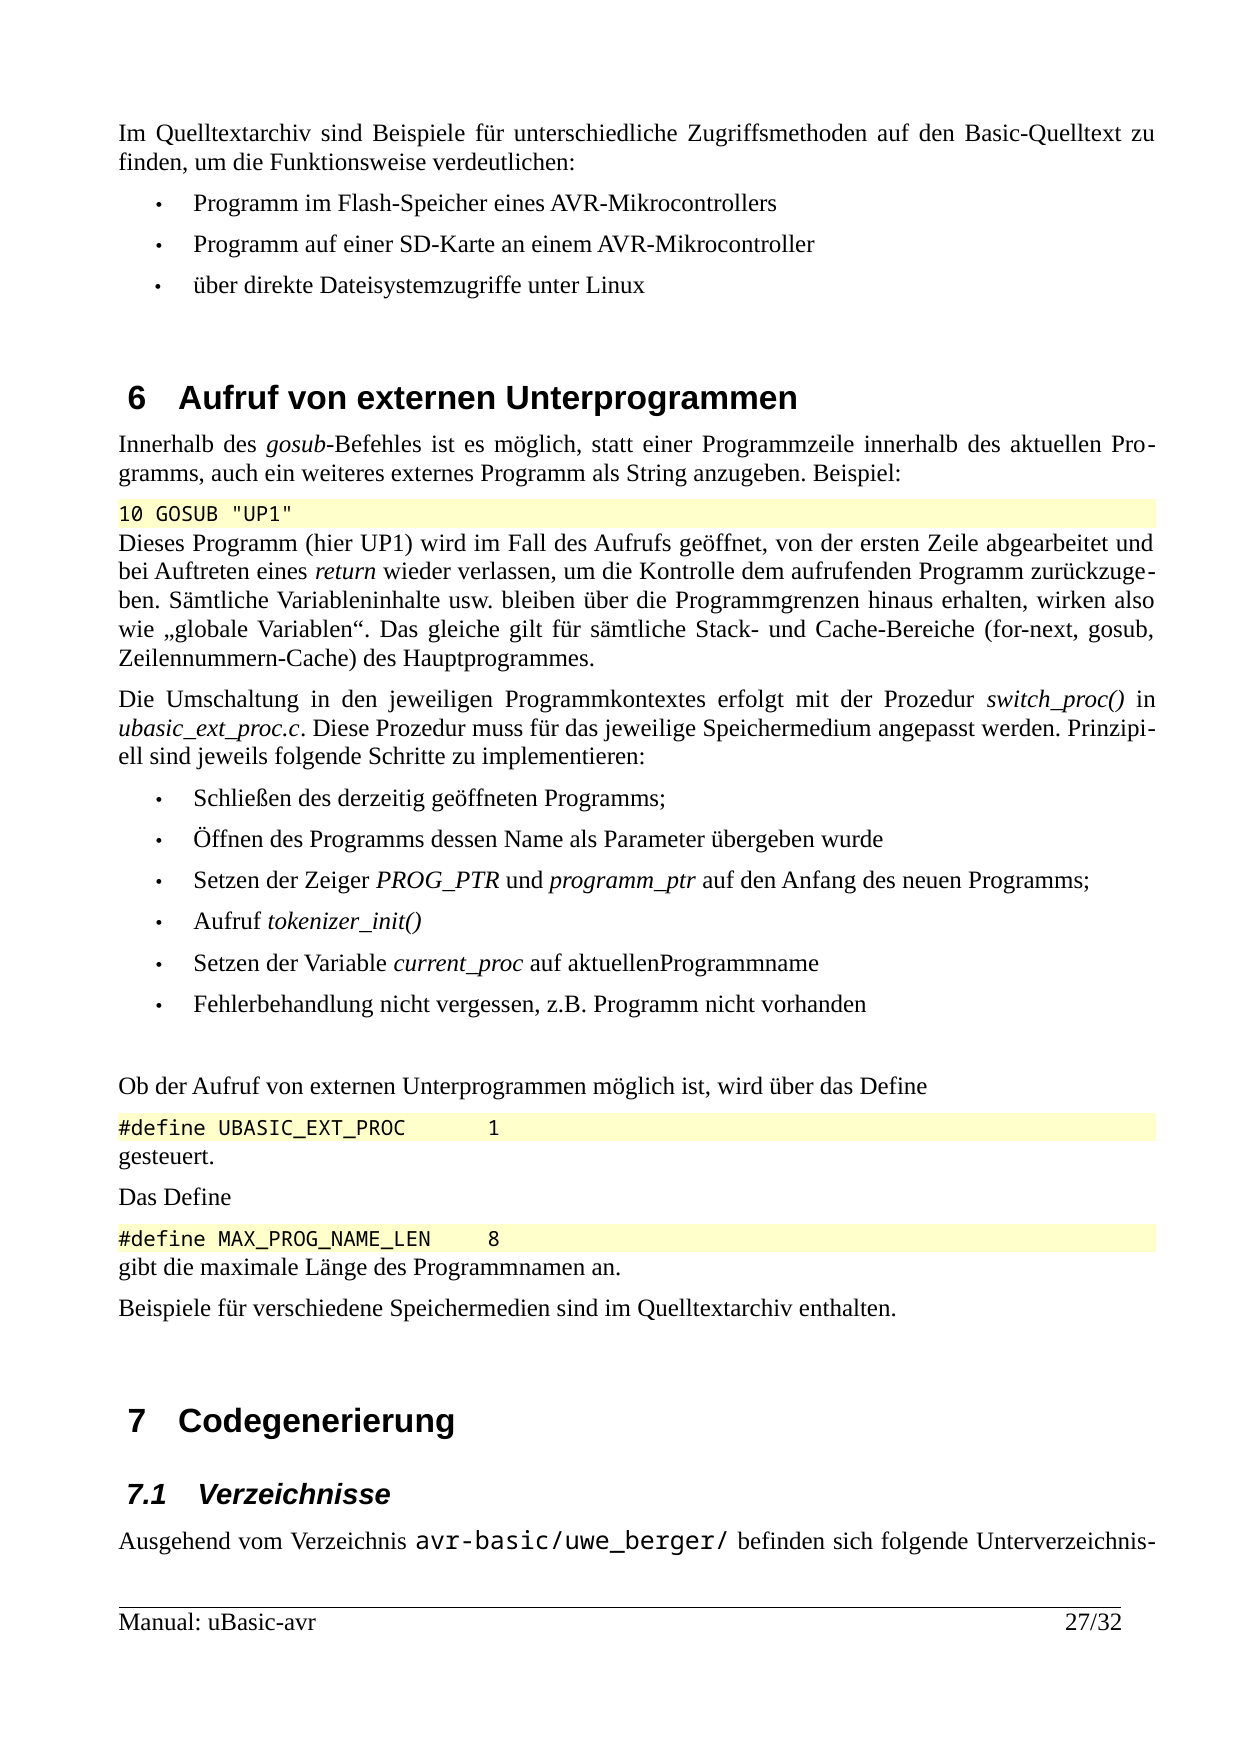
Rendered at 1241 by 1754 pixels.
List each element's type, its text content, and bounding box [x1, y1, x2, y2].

text #define MAX_PROG_NAME_LEN 8 [118, 1224, 1156, 1252]
text Die Umschaltung in den jeweiligen Programmkontextes erfolgt mit der Prozedur switch_proc() in ubasic_ext_proc.c. Diese Prozedur muss für das jeweilige Speichermedium angepasst werden. Prinzipi­ell sind jeweils folgende Schritte zu implementieren: [118, 684, 1156, 770]
text Ob der Aufruf von externen Unterprogrammen möglich ist, wird über das Define [118, 1071, 1156, 1100]
list über direkte Dateisystemzugriffe unter Linux [154, 271, 1156, 299]
text Beispiele für verschiedene Speichermedien sind im Quelltextarchiv enthalten. [118, 1293, 1156, 1322]
text Innerhalb des gosub-Befehles ist es möglich, statt einer Programmzeile innerhalb des aktuellen Pro­gramms, auch ein weiteres externes Programm als String anzugeben. Beispiel: [118, 429, 1156, 487]
subtitle Aufruf von externen Unterprogrammen [118, 378, 1156, 417]
text Im Quelltextarchiv sind Beispiele für unterschiedliche Zugriffsmethoden auf den Basic-Quelltext zu finden, um die Funktionsweise verdeutlichen: [118, 118, 1156, 176]
list Setzen der Zeiger PROG_PTR und programm_ptr auf den Anfang des neuen Programms; [156, 865, 1156, 894]
text Ausgehend vom Verzeichnis avr-basic/uwe_berger/ befinden sich folgende Unterverzeichnis­ [118, 1523, 1156, 1557]
text Dieses Programm (hier UP1) wird im Fall des Aufrufs geöffnet, von der ersten Zeile abgearbeitet und bei Auftreten eines return wieder verlassen, um die Kontrolle dem aufrufenden Programm zurückzuge­ben. Sämtliche Variableninhalte usw. bleiben über die Programmgrenzen hinaus erhalten, wirken also wie „globale Variablen“. Das gleiche gilt für sämtliche Stack- und Cache-Bereiche (for-next, gosub, Zeilennummern-Cache) des Hauptprogrammes. [118, 528, 1156, 671]
subtitle Codegenerierung [118, 1401, 1156, 1439]
text gesteuert. [118, 1141, 1156, 1170]
list Programm auf einer SD-Karte an einem AVR-Mikrocontroller [156, 229, 1156, 258]
list Aufruf tokenizer_init() [156, 906, 1156, 935]
text Das Define [118, 1182, 1156, 1211]
list Setzen der Variable current_proc auf aktuellenProgrammname [156, 948, 1156, 976]
list Schließen des derzeitig geöffneten Programms; [156, 783, 1156, 811]
list Fehlerbehandlung nicht vergessen, z.B. Programm nicht vorhanden [156, 989, 1156, 1018]
list Öffnen des Programms dessen Name als Parameter übergeben wurde [156, 824, 1156, 853]
subtitle Verzeichnisse [118, 1477, 1156, 1511]
list Programm im Flash-Speicher eines AVR-Mikrocontrollers [156, 188, 1156, 217]
text gibt die maximale Länge des Programmnamen an. [118, 1252, 1156, 1281]
text #define UBASIC_EXT_PROC 1 [118, 1113, 1156, 1141]
text 10 GOSUB "UP1" [118, 499, 1156, 528]
